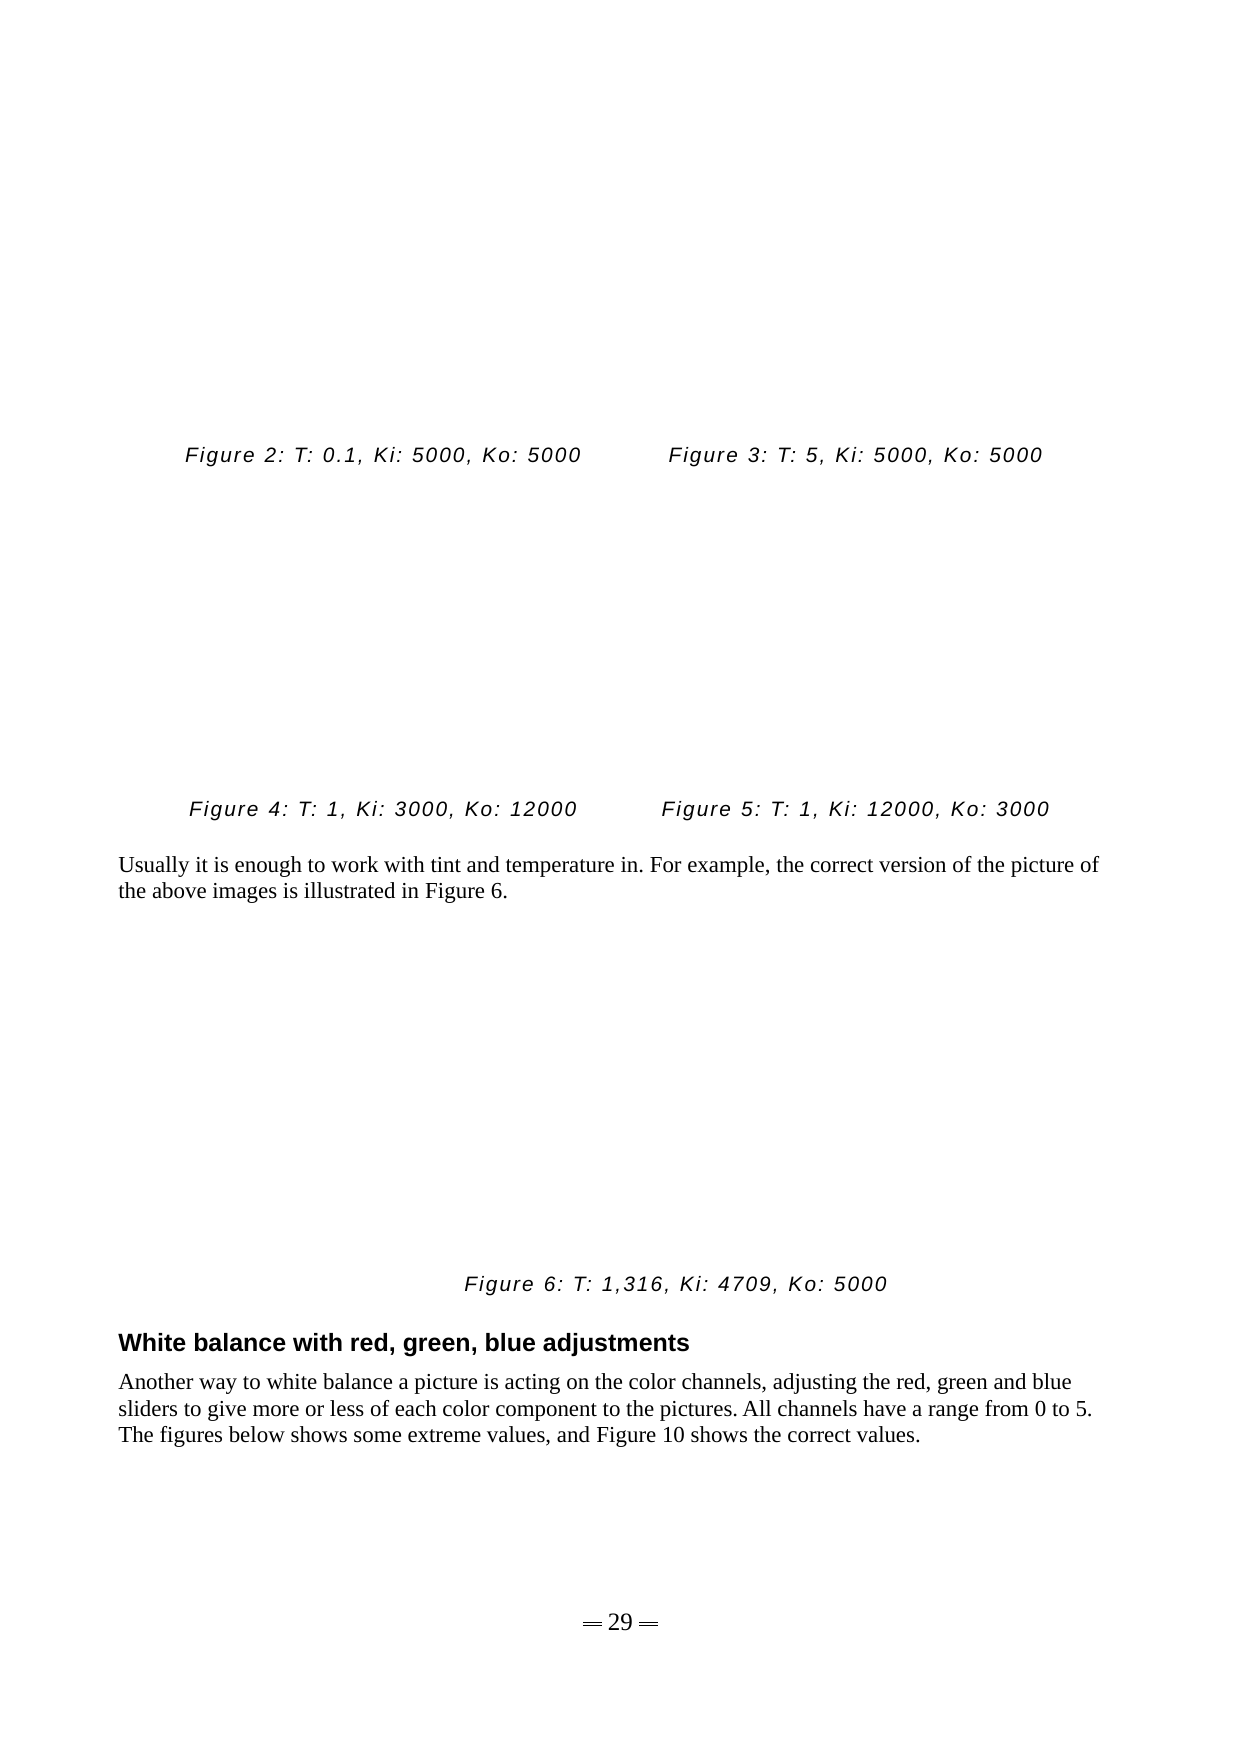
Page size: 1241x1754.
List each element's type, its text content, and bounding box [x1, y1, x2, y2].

text Usually it is enough to work with tint and temperature in. For example, the correct version of the picture of the above images is illustrated in Figure 6. [118, 118, 1122, 904]
text Another way to white balance a picture is acting on the color channels, adjusting the red, green and blue sliders to give more or less of each color component to the pictures. All channels have a range from 0 to 5. The figures below shows some extreme values, and Figure 10 shows the correct values. [118, 1368, 1122, 1447]
text Figure 5: T: 1, Ki: 12000, Ko: 3000 [650, 484, 1063, 821]
subtitle White balance with red, green, blue adjustments [118, 979, 1122, 1357]
text Figure 4: T: 1, Ki: 3000, Ko: 12000 [177, 484, 590, 821]
text Figure 6: T: 1,316, Ki: 4709, Ko: 5000 [414, 959, 939, 1296]
text Figure 2: T: 0.1, Ki: 5000, Ko: 5000 [177, 130, 590, 467]
text Figure 3: T: 5, Ki: 5000, Ko: 5000 [650, 130, 1063, 467]
